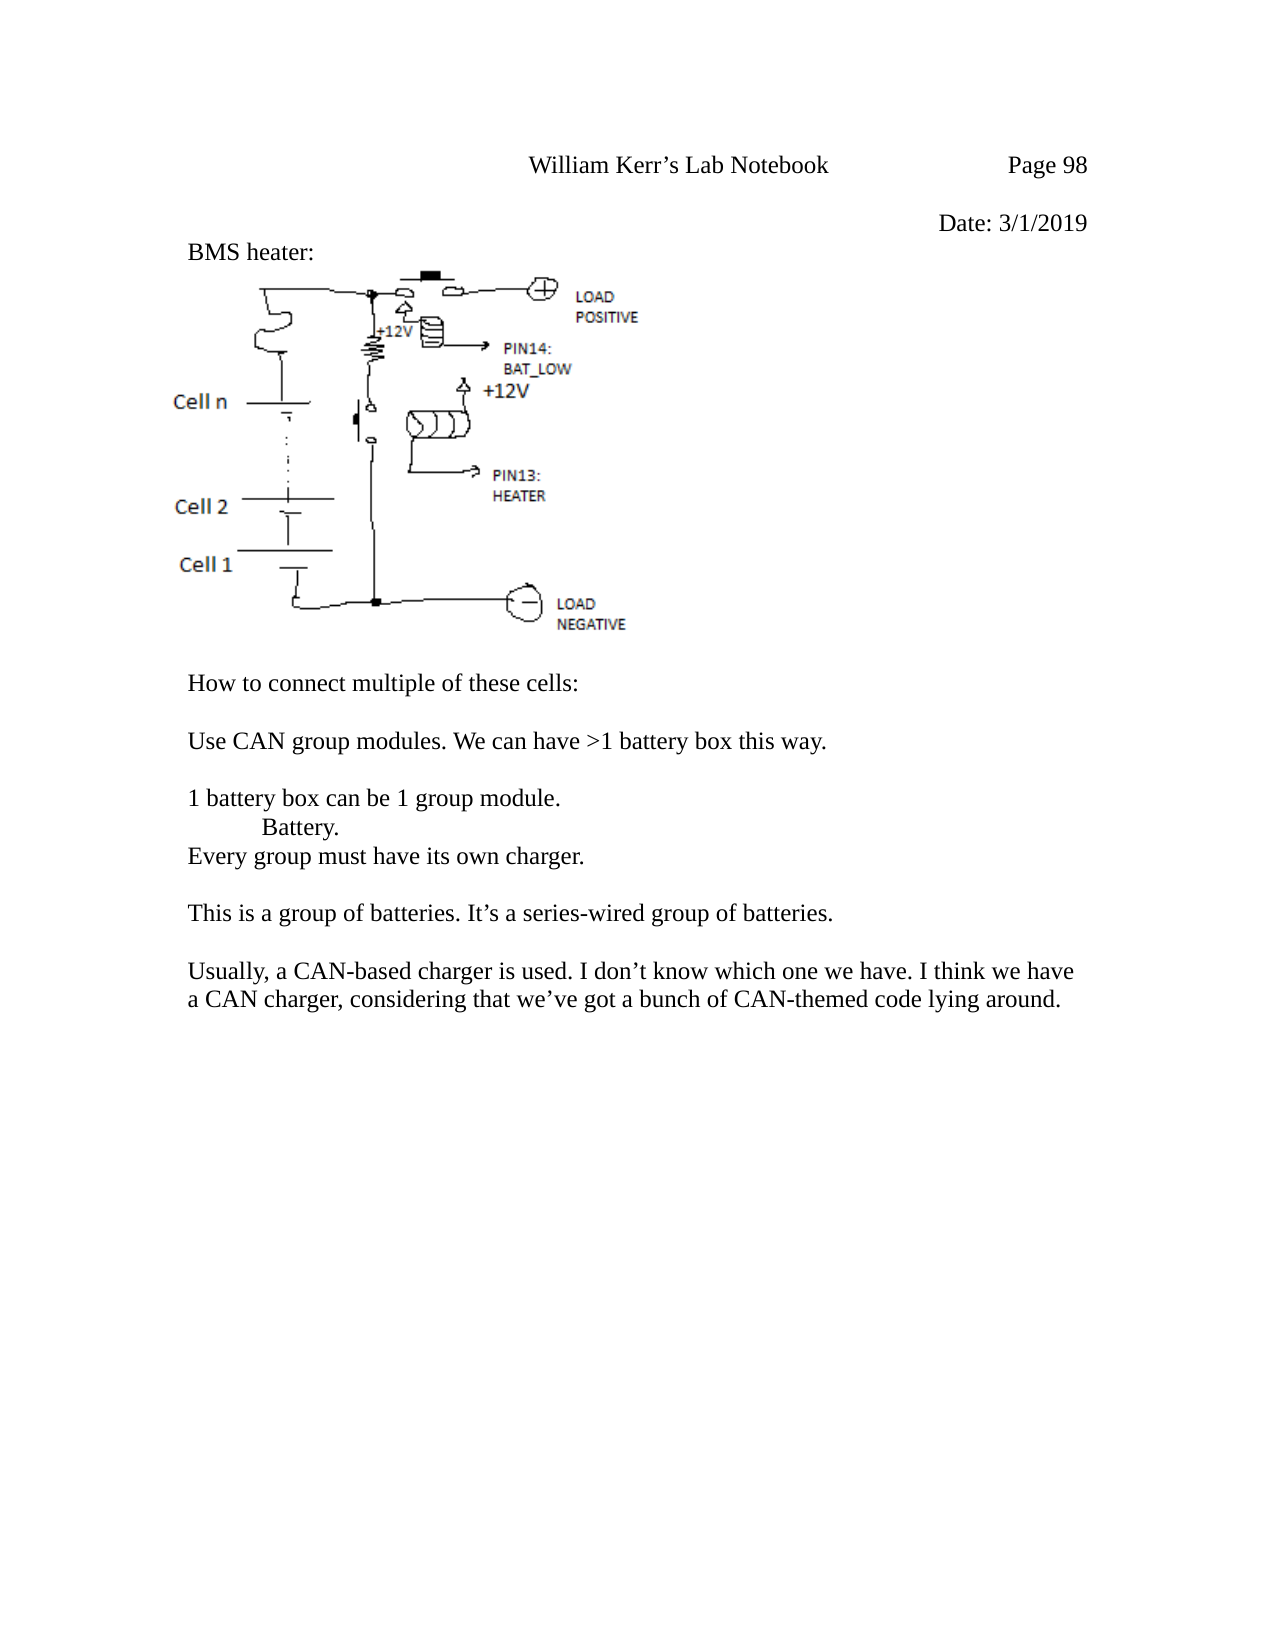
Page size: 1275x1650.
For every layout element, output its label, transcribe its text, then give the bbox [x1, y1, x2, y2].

text Usually, a CAN-based charger is used. I don’t know which one we have. I think we have a CAN charger, considering that we’ve got a bunch of CAN-themed code lying around. [187, 956, 1087, 1013]
text Use CAN group modules. We can have >1 battery box this way. [187, 726, 1087, 754]
text This is a group of batteries. It’s a series-wired group of batteries. [187, 898, 1087, 927]
picture [164, 265, 696, 652]
text BMS heater: [187, 237, 1087, 266]
text 1 battery box can be 1 group module. [187, 783, 1087, 812]
text Date: 3/1/2019 [187, 208, 1087, 237]
text Battery. [187, 812, 1087, 841]
text Every group must have its own charger. [187, 841, 1087, 869]
text How to connect multiple of these cells: [187, 668, 1087, 697]
